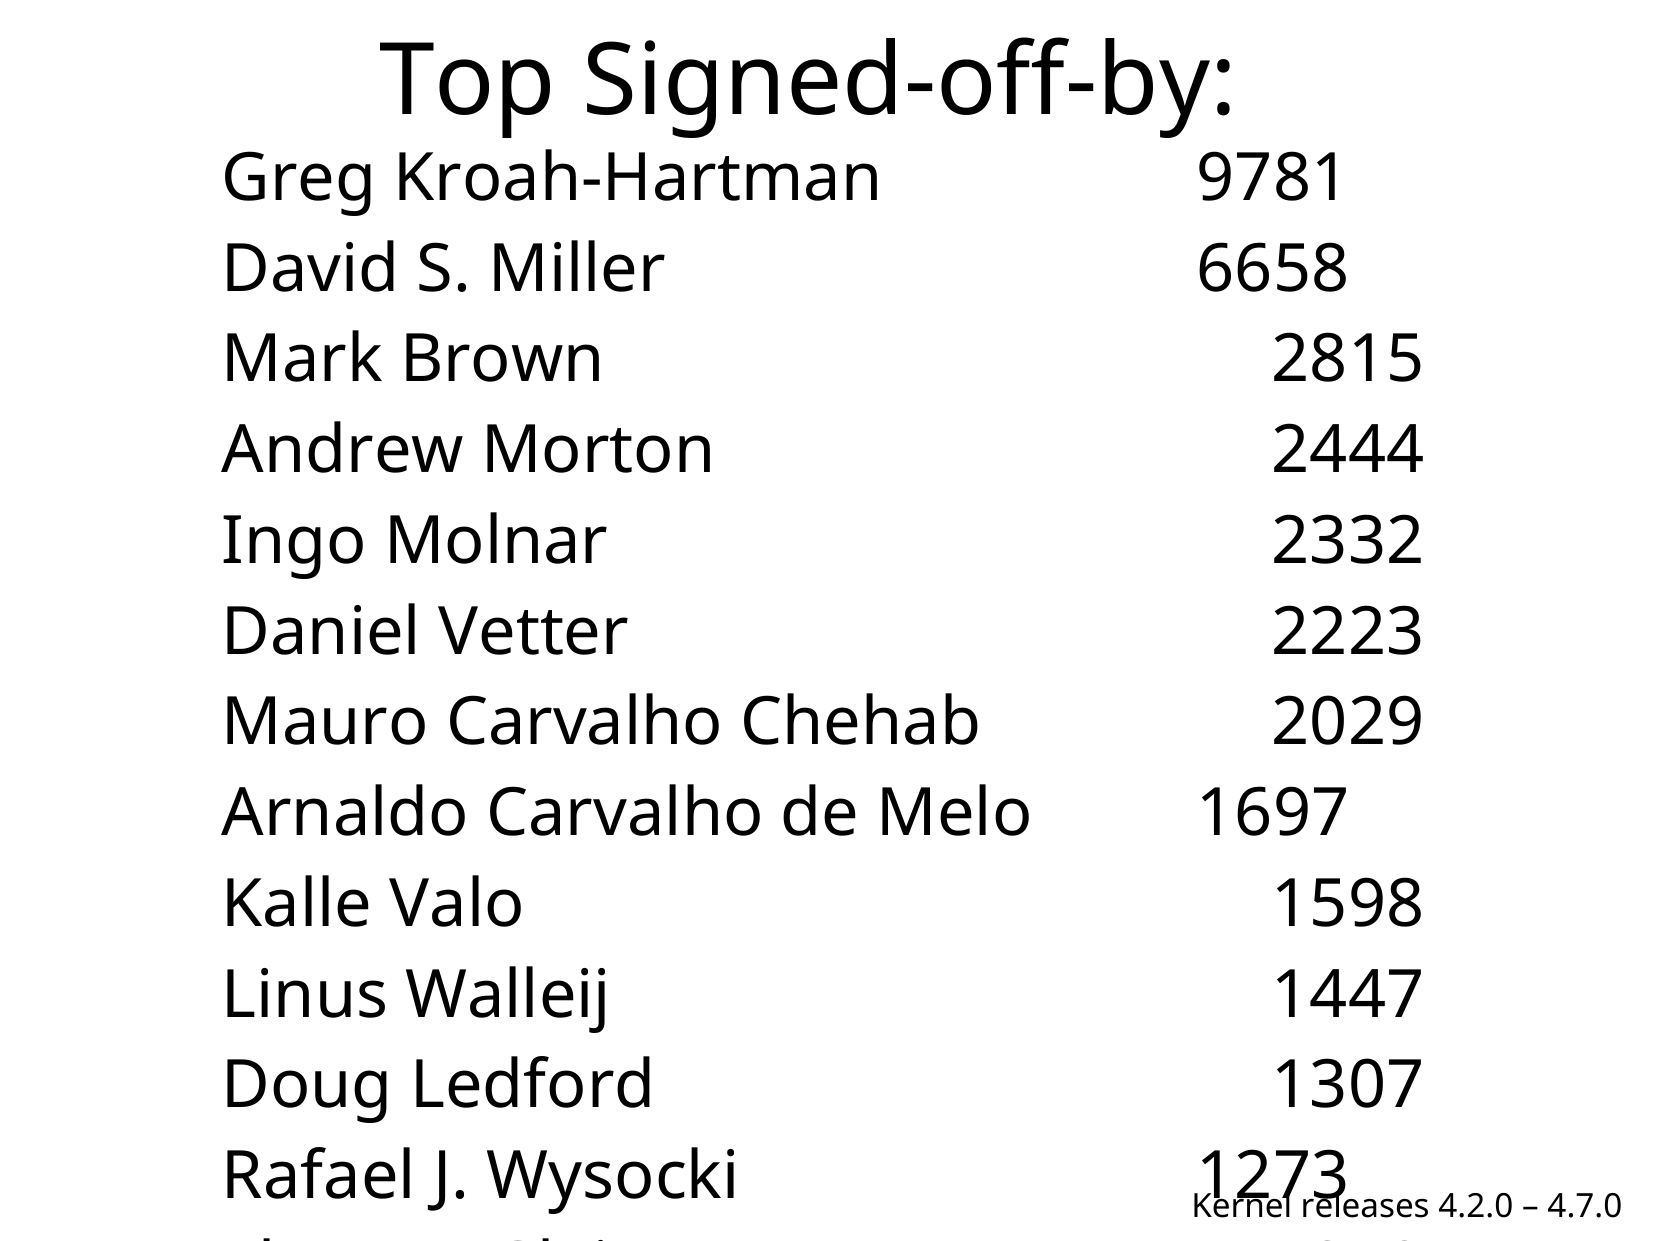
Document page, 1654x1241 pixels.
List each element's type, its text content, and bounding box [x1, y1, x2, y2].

text_box Kernel releases 4.2.0 – 4.7.0 [1176, 1174, 1654, 1229]
text_box Top Signed-off-by: [364, 0, 1290, 121]
text_box Greg Kroah-Hartman 9781 David S. Miller 6658 Mark Brown 2815 Andrew Morton 2444 Ingo Molnar 2332 Daniel Vetter 2223 Mauro Carvalho Chehab 2029 Arnaldo Carvalho de Melo 1697 Kalle Valo 1598 Linus Walleij 1447 Doug Ledford 1307 Rafael J. Wysocki 1273 Thomas Gleixner 1219 [206, 121, 1447, 1197]
